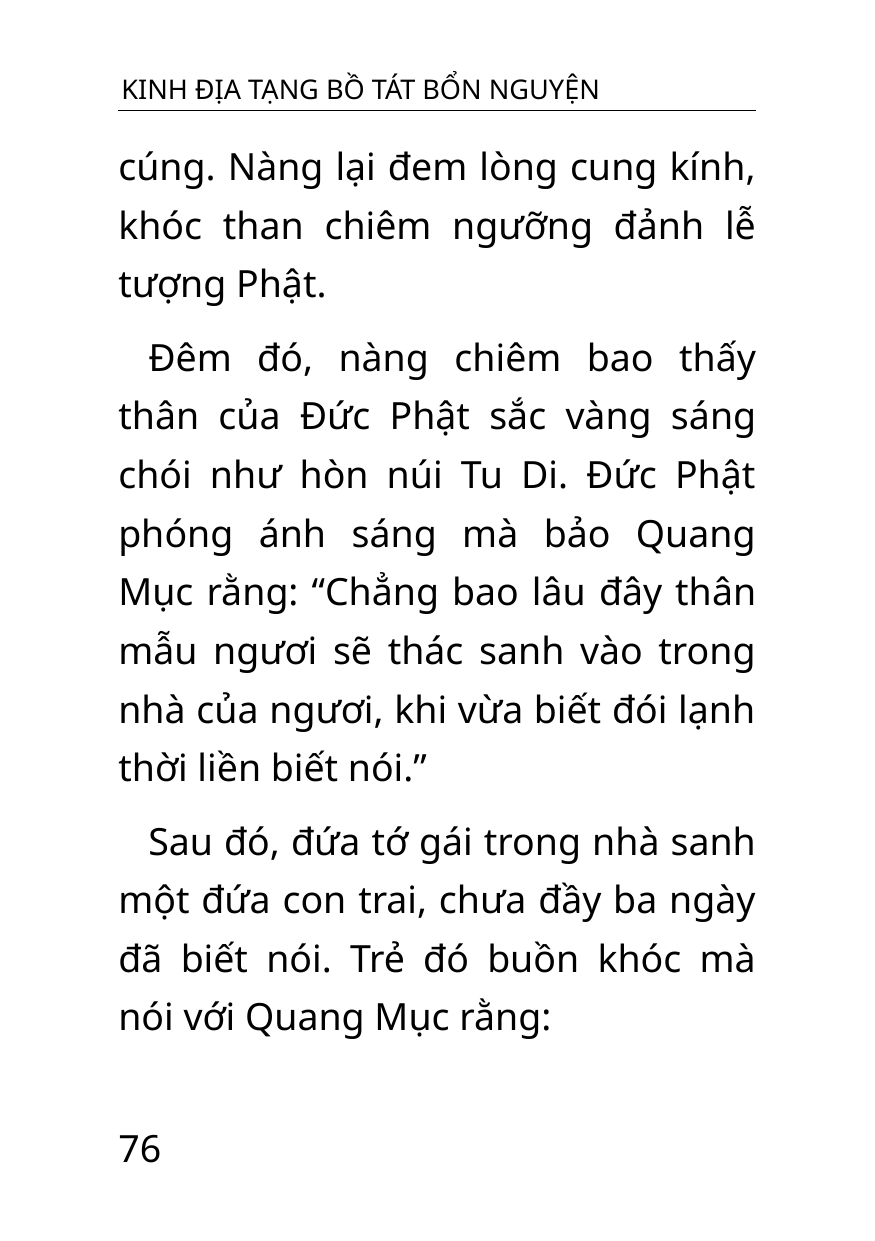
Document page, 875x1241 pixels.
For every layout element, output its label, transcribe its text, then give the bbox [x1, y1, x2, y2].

text Sau đó, đứa tớ gái trong nhà sanh một đứa con trai, chưa đầy ba ngày đã biết nói. Trẻ đó buồn khóc mà nói với Quang Mục rằng: [118, 815, 756, 1042]
text Đêm đó, nàng chiêm bao thấy thân của Đức Phật sắc vàng sáng chói như hòn núi Tu Di. Đức Phật phóng ánh sáng mà bảo Quang Mục rằng: “Chẳng bao lâu đây thân mẫu ngươi sẽ thác sanh vào trong nhà của ngươi, khi vừa biết đói lạnh thời liền biết nói.” [118, 331, 756, 793]
text cúng. Nàng lại đem lòng cung kính, khóc than chiêm ngưỡng đảnh lễ tượng Phật. [118, 141, 756, 309]
